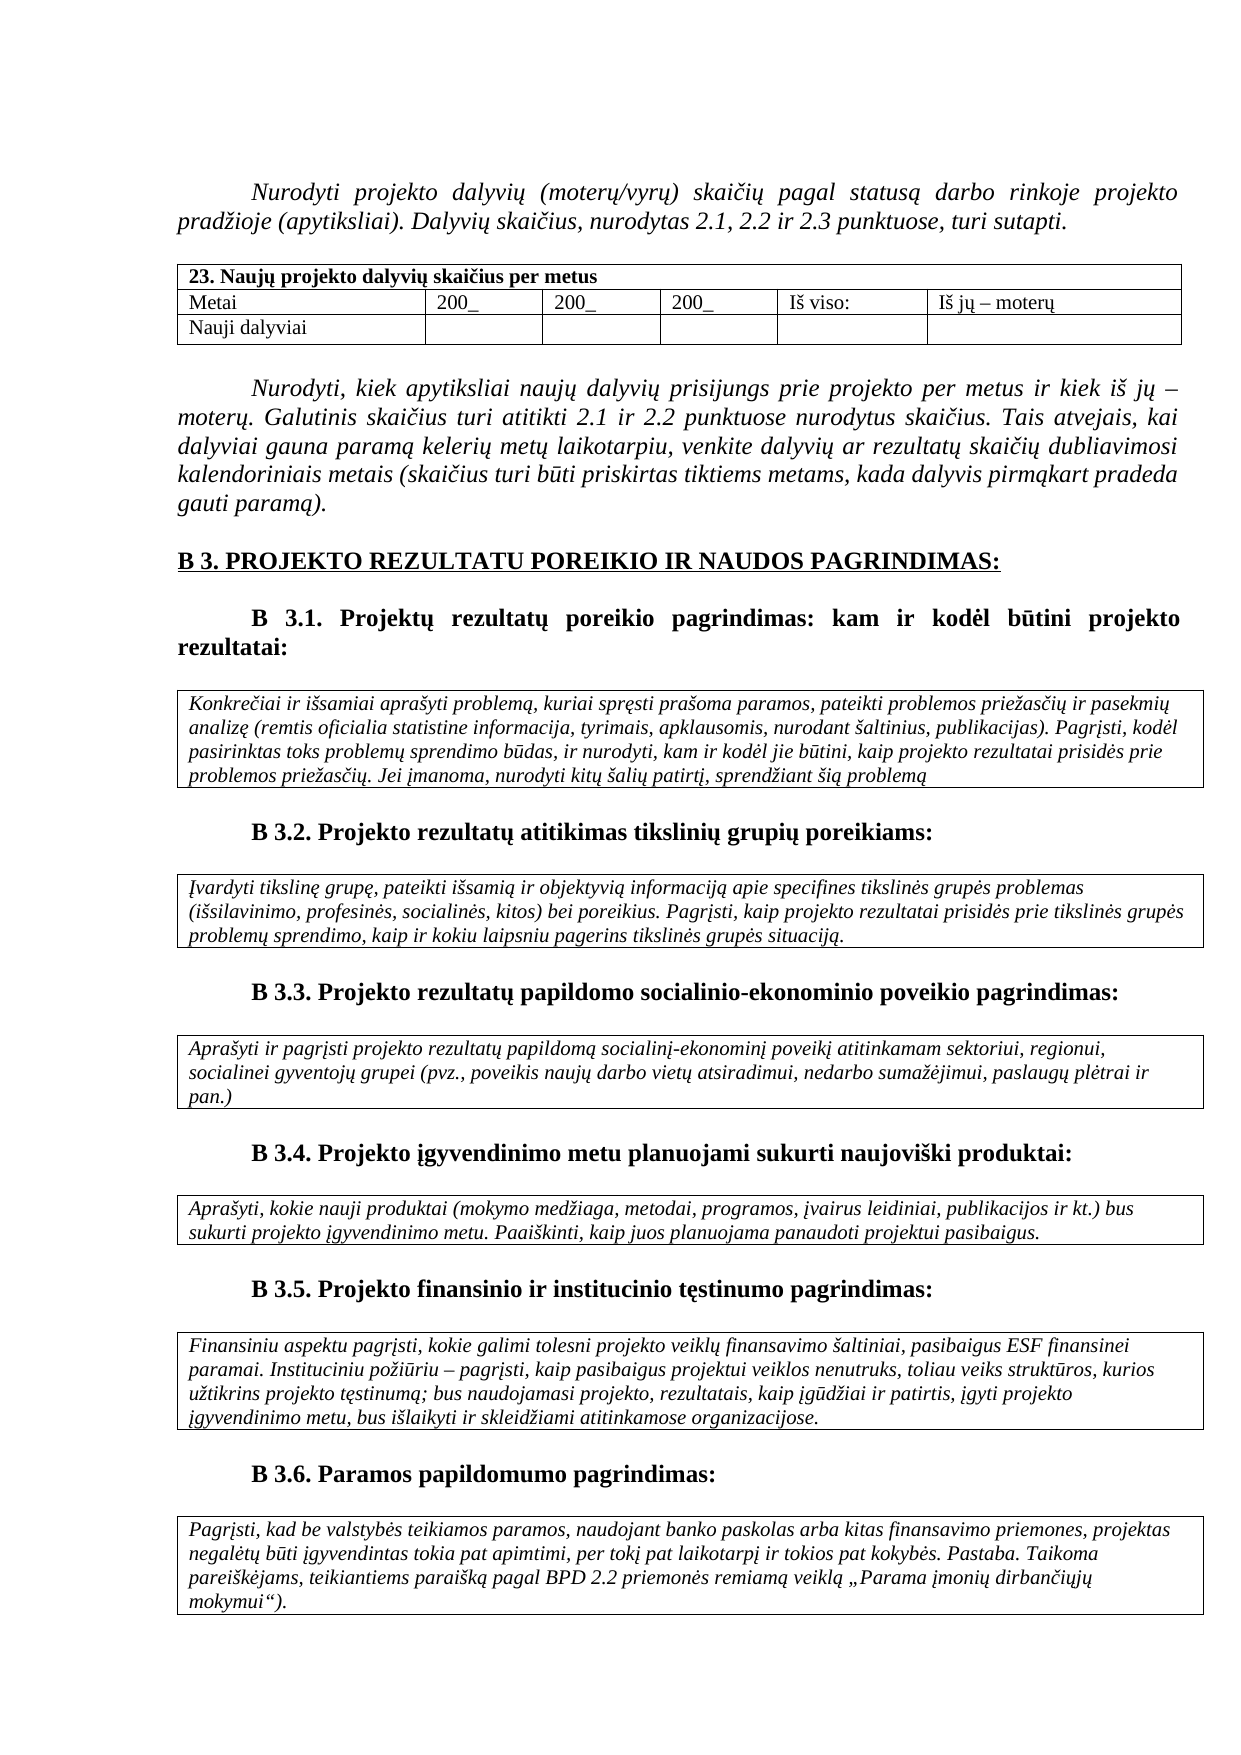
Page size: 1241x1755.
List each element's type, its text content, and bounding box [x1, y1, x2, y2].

table_header Aprašyti ir pagrįsti projekto rezultatų papildomą socialinį-ekonominį poveikį atitinkamam sektoriui, regionui, socialinei gyventojų grupei (pvz., poveikis naujų darbo vietų atsiradimui, nedarbo sumažėjimui, paslaugų plėtrai ir pan.) [178, 1036, 1203, 1108]
table_header 23. Naujų projekto dalyvių skaičius per metus [178, 265, 1181, 288]
table_cell 200_ [426, 290, 542, 314]
table_header Įvardyti tikslinę grupę, pateikti išsamią ir objektyvią informaciją apie specifines tikslinės grupės problemas (išsilavinimo, profesinės, socialinės, kitos) bei poreikius. Pagrįsti, kaip projekto rezultatai prisidės prie tikslinės grupės problemų sprendimo, kaip ir kokiu laipsniu pagerins tikslinės grupės situaciją. [178, 875, 1203, 947]
table_cell [778, 315, 927, 343]
table_header Pagrįsti, kad be valstybės teikiamos paramos, naudojant banko paskolas arba kitas finansavimo priemones, projektas negalėtų būti įgyvendintas tokia pat apimtimi, per tokį pat laikotarpį ir tokios pat kokybės. Pastaba. Taikoma pareiškėjams, teikiantiems paraišką pagal BPD 2.2 priemonės remiamą veiklą „Parama įmonių dirbančiųjų mokymui“). [178, 1517, 1203, 1613]
text B 3.6. Paramos papildomumo pagrindimas: [177, 1459, 1181, 1487]
table_header Finansiniu aspektu pagrįsti, kokie galimi tolesni projekto veiklų finansavimo šaltiniai, pasibaigus ESF finansinei paramai. Instituciniu požiūriu – pagrįsti, kaip pasibaigus projektui veiklos nenutruks, toliau veiks struktūros, kurios užtikrins projekto tęstinumą; bus naudojamasi projekto, rezultatais, kaip įgūdžiai ir patirtis, įgyti projekto įgyvendinimo metu, bus išlaikyti ir skleidžiami atitinkamose organizacijose. [178, 1333, 1203, 1429]
table_cell [661, 315, 777, 343]
table_cell Iš viso: [778, 290, 927, 314]
table_cell Metai [178, 290, 425, 314]
table_header Aprašyti, kokie nauji produktai (mokymo medžiaga, metodai, programos, įvairus leidiniai, publikacijos ir kt.) bus sukurti projekto įgyvendinimo metu. Paaiškinti, kaip juos planuojama panaudoti projektui pasibaigus. [178, 1196, 1203, 1244]
text Nurodyti projekto dalyvių (moterų/vyrų) skaičių pagal statusą darbo rinkoje projekto pradžioje (apytiksliai). Dalyvių skaičius, nurodytas 2.1, 2.2 ir 2.3 punktuose, turi sutapti. [177, 177, 1181, 235]
text B 3.1. Projektų rezultatų poreikio pagrindimas: kam ir kodėl būtini projekto rezultatai: [177, 603, 1181, 661]
table_header Konkrečiai ir išsamiai aprašyti problemą, kuriai spręsti prašoma paramos, pateikti problemos priežasčių ir pasekmių analizę (remtis oficialia statistine informacija, tyrimais, apklausomis, nurodant šaltinius, publikacijas). Pagrįsti, kodėl pasirinktas toks problemų sprendimo būdas, ir nurodyti, kam ir kodėl jie būtini, kaip projekto rezultatai prisidės prie problemos priežasčių. Jei įmanoma, nurodyti kitų šalių patirtį, sprendžiant šią problemą [178, 691, 1203, 787]
text B 3.2. Projekto rezultatų atitikimas tikslinių grupių poreikiams: [177, 817, 1181, 845]
text Nurodyti, kiek apytiksliai naujų dalyvių prisijungs prie projekto per metus ir kiek iš jų – moterų. Galutinis skaičius turi atitikti 2.1 ir 2.2 punktuose nurodytus skaičius. Tais atvejais, kai dalyviai gauna paramą kelerių metų laikotarpiu, venkite dalyvių ar rezultatų skaičių dubliavimosi kalendoriniais metais (skaičius turi būti priskirtas tiktiems metams, kada dalyvis pirmąkart pradeda gauti paramą). [177, 373, 1181, 517]
text B 3. PROJEKTO REZULTATU POREIKIO IR NAUDOS PAGRINDIMAS: [177, 546, 1181, 574]
text B 3.5. Projekto finansinio ir institucinio tęstinumo pagrindimas: [177, 1274, 1181, 1303]
table_cell 200_ [661, 290, 777, 314]
table_cell Nauji dalyviai [178, 315, 425, 343]
table_cell 200_ [543, 290, 660, 314]
table_cell [928, 315, 1181, 343]
text B 3.3. Projekto rezultatų papildomo socialinio-ekonominio poveikio pagrindimas: [177, 977, 1181, 1006]
text B 3.4. Projekto įgyvendinimo metu planuojami sukurti naujoviški produktai: [177, 1138, 1181, 1166]
table_cell [426, 315, 542, 343]
table_cell Iš jų – moterų [928, 290, 1181, 314]
table_cell [543, 315, 660, 343]
